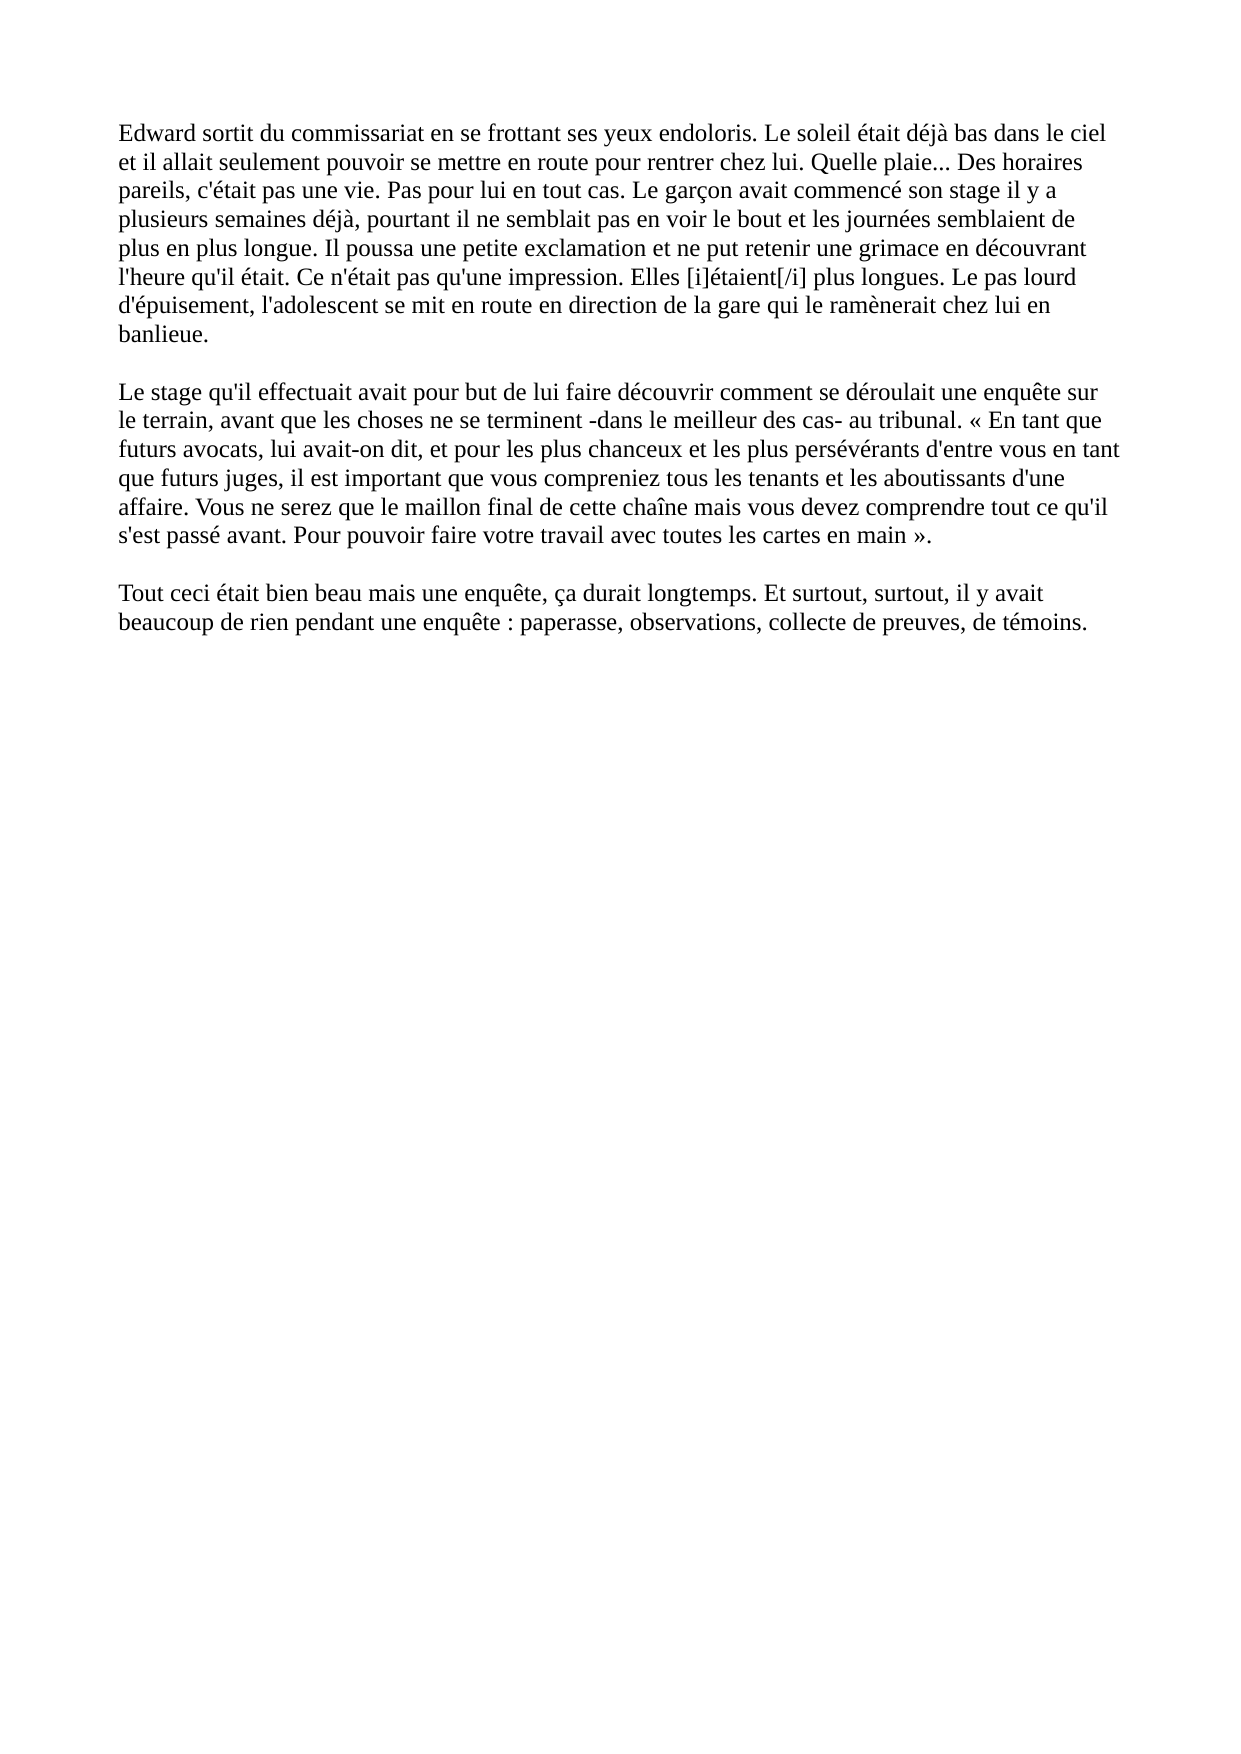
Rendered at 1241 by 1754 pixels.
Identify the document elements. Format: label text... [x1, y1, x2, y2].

text Le stage qu'il effectuait avait pour but de lui faire découvrir comment se déroulait une enquête sur le terrain, avant que les choses ne se terminent -dans le meilleur des cas- au tribunal. « En tant que futurs avocats, lui avait-on dit, et pour les plus chanceux et les plus persévérants d'entre vous en tant que futurs juges, il est important que vous compreniez tous les tenants et les aboutissants d'une affaire. Vous ne serez que le maillon final de cette chaîne mais vous devez comprendre tout ce qu'il s'est passé avant. Pour pouvoir faire votre travail avec toutes les cartes en main ». [118, 377, 1122, 549]
text Tout ceci était bien beau mais une enquête, ça durait longtemps. Et surtout, surtout, il y avait beaucoup de rien pendant une enquête : paperasse, observations, collecte de preuves, de témoins. [118, 578, 1122, 636]
text Edward sortit du commissariat en se frottant ses yeux endoloris. Le soleil était déjà bas dans le ciel et il allait seulement pouvoir se mettre en route pour rentrer chez lui. Quelle plaie... Des horaires pareils, c'était pas une vie. Pas pour lui en tout cas. Le garçon avait commencé son stage il y a plusieurs semaines déjà, pourtant il ne semblait pas en voir le bout et les journées semblaient de plus en plus longue. Il poussa une petite exclamation et ne put retenir une grimace en découvrant l'heure qu'il était. Ce n'était pas qu'une impression. Elles [i]étaient[/i] plus longues. Le pas lourd d'épuisement, l'adolescent se mit en route en direction de la gare qui le ramènerait chez lui en banlieue. [118, 118, 1122, 348]
